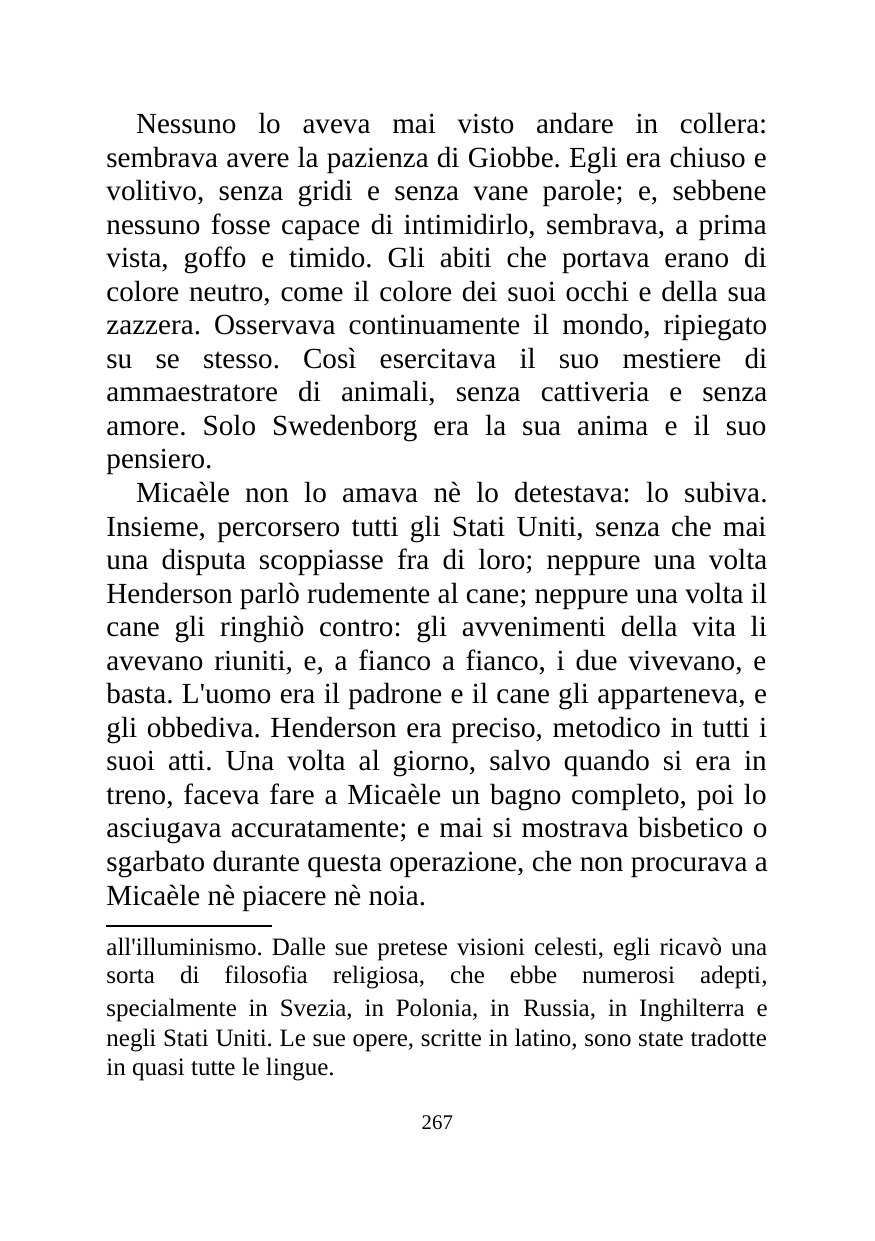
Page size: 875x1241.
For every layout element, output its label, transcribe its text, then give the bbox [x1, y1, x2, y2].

text Nessuno lo aveva mai visto andare in collera: sembrava avere la pazienza di Giobbe. Egli era chiuso e volitivo, senza gridi e senza vane parole; e, sebbene nessuno fosse capace di intimidirlo, sembrava, a prima vista, goffo e timido. Gli abiti che portava erano di colore neutro, come il colore dei suoi occhi e della sua zazzera. Osservava continuamente il mondo, ripiegato su se stesso. Così esercitava il suo mestiere di ammaestratore di animali, senza cattiveria e senza amore. Solo Swedenborg era la sua anima e il suo pensiero. [106, 106, 768, 475]
text all'illuminismo. Dalle sue pretese visioni celesti, egli ricavò una sorta di filosofia religiosa, che ebbe numerosi adepti, specialmente in Svezia, in Polonia, in Russia, in Inghilterra e negli Stati Uniti. Le sue opere, scritte in latino, sono state tradotte in quasi tutte le lingue. [106, 932, 768, 1080]
text Micaèle non lo amava nè lo detestava: lo subiva. Insieme, percorsero tutti gli Stati Uniti, senza che mai una disputa scoppiasse fra di loro; neppure una volta Henderson parlò rudemente al cane; neppure una volta il cane gli ringhiò contro: gli avvenimenti della vita li avevano riuniti, e, a fianco a fianco, i due vivevano, e basta. L'uomo era il padrone e il cane gli apparteneva, e gli obbediva. Henderson era preciso, metodico in tutti i suoi atti. Una volta al giorno, salvo quando si era in treno, faceva fare a Micaèle un bagno completo, poi lo asciugava accuratamente; e mai si mostrava bisbetico o sgarbato durante questa operazione, che non procurava a Micaèle nè piacere nè noia. [106, 475, 768, 911]
